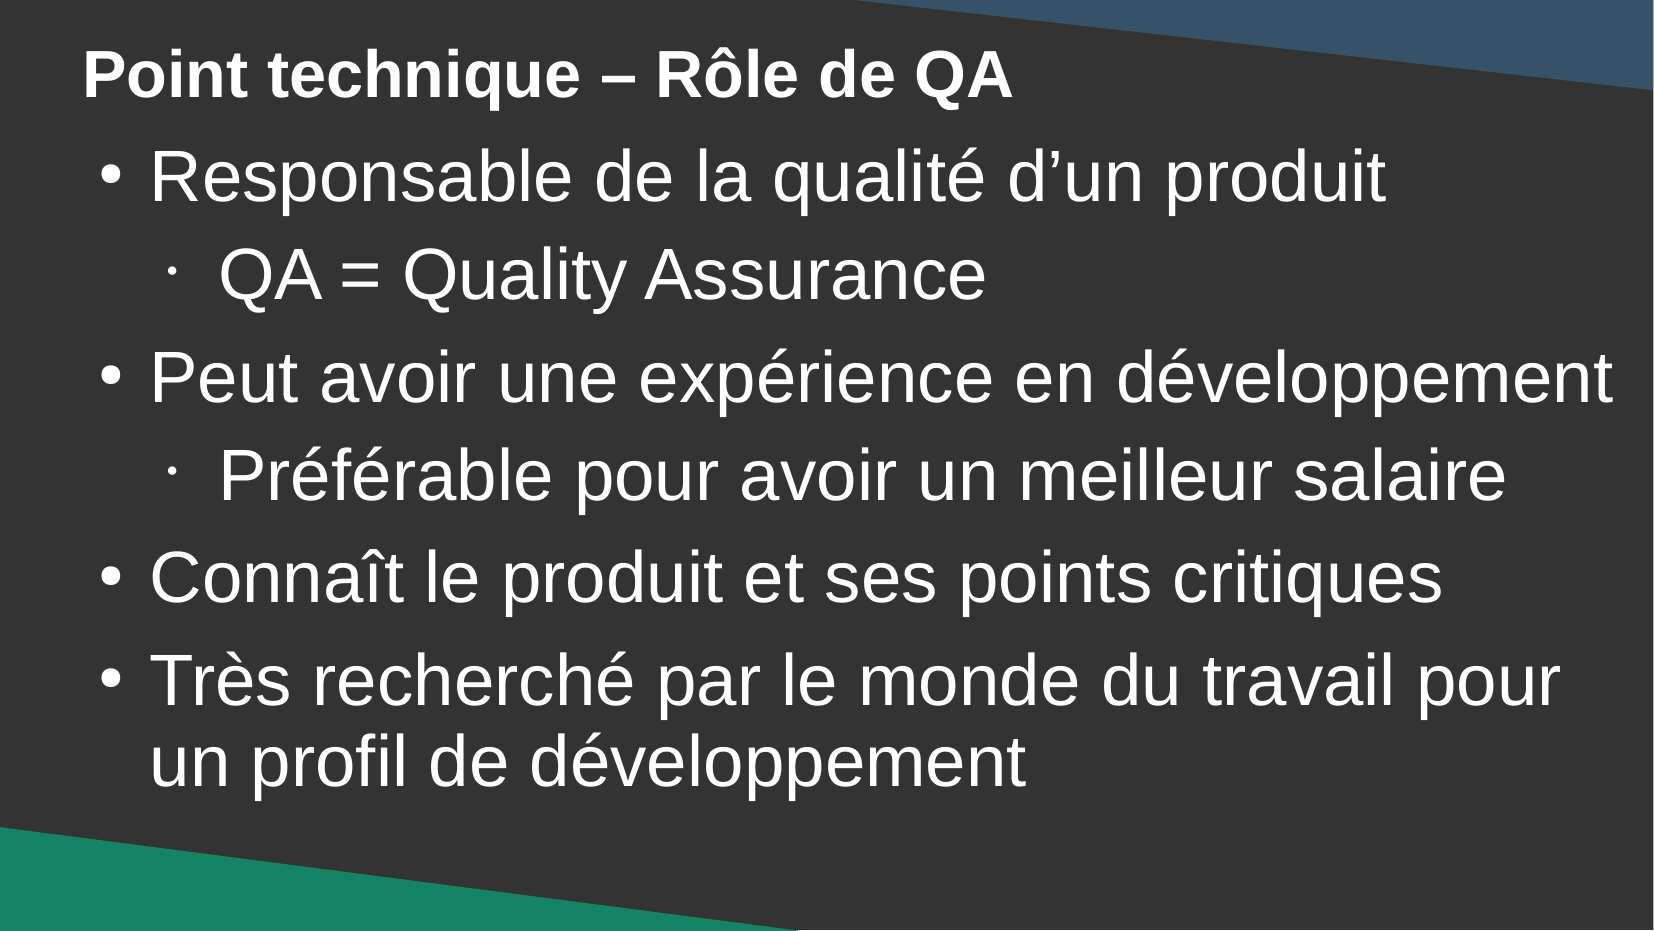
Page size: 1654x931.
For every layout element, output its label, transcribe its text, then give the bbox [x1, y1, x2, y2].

text_box [0, 827, 802, 931]
list Responsable de la qualité d’un produit QA = Quality Assurance Peut avoir une expérience en développement Préférable pour avoir un meilleur salaire Connaît le produit et ses points critiques Très recherché par le monde du travail pour un profil de développement [80, 135, 1620, 827]
title Point technique – Rôle de QA [82, 37, 1571, 122]
text_box [853, 0, 1653, 91]
